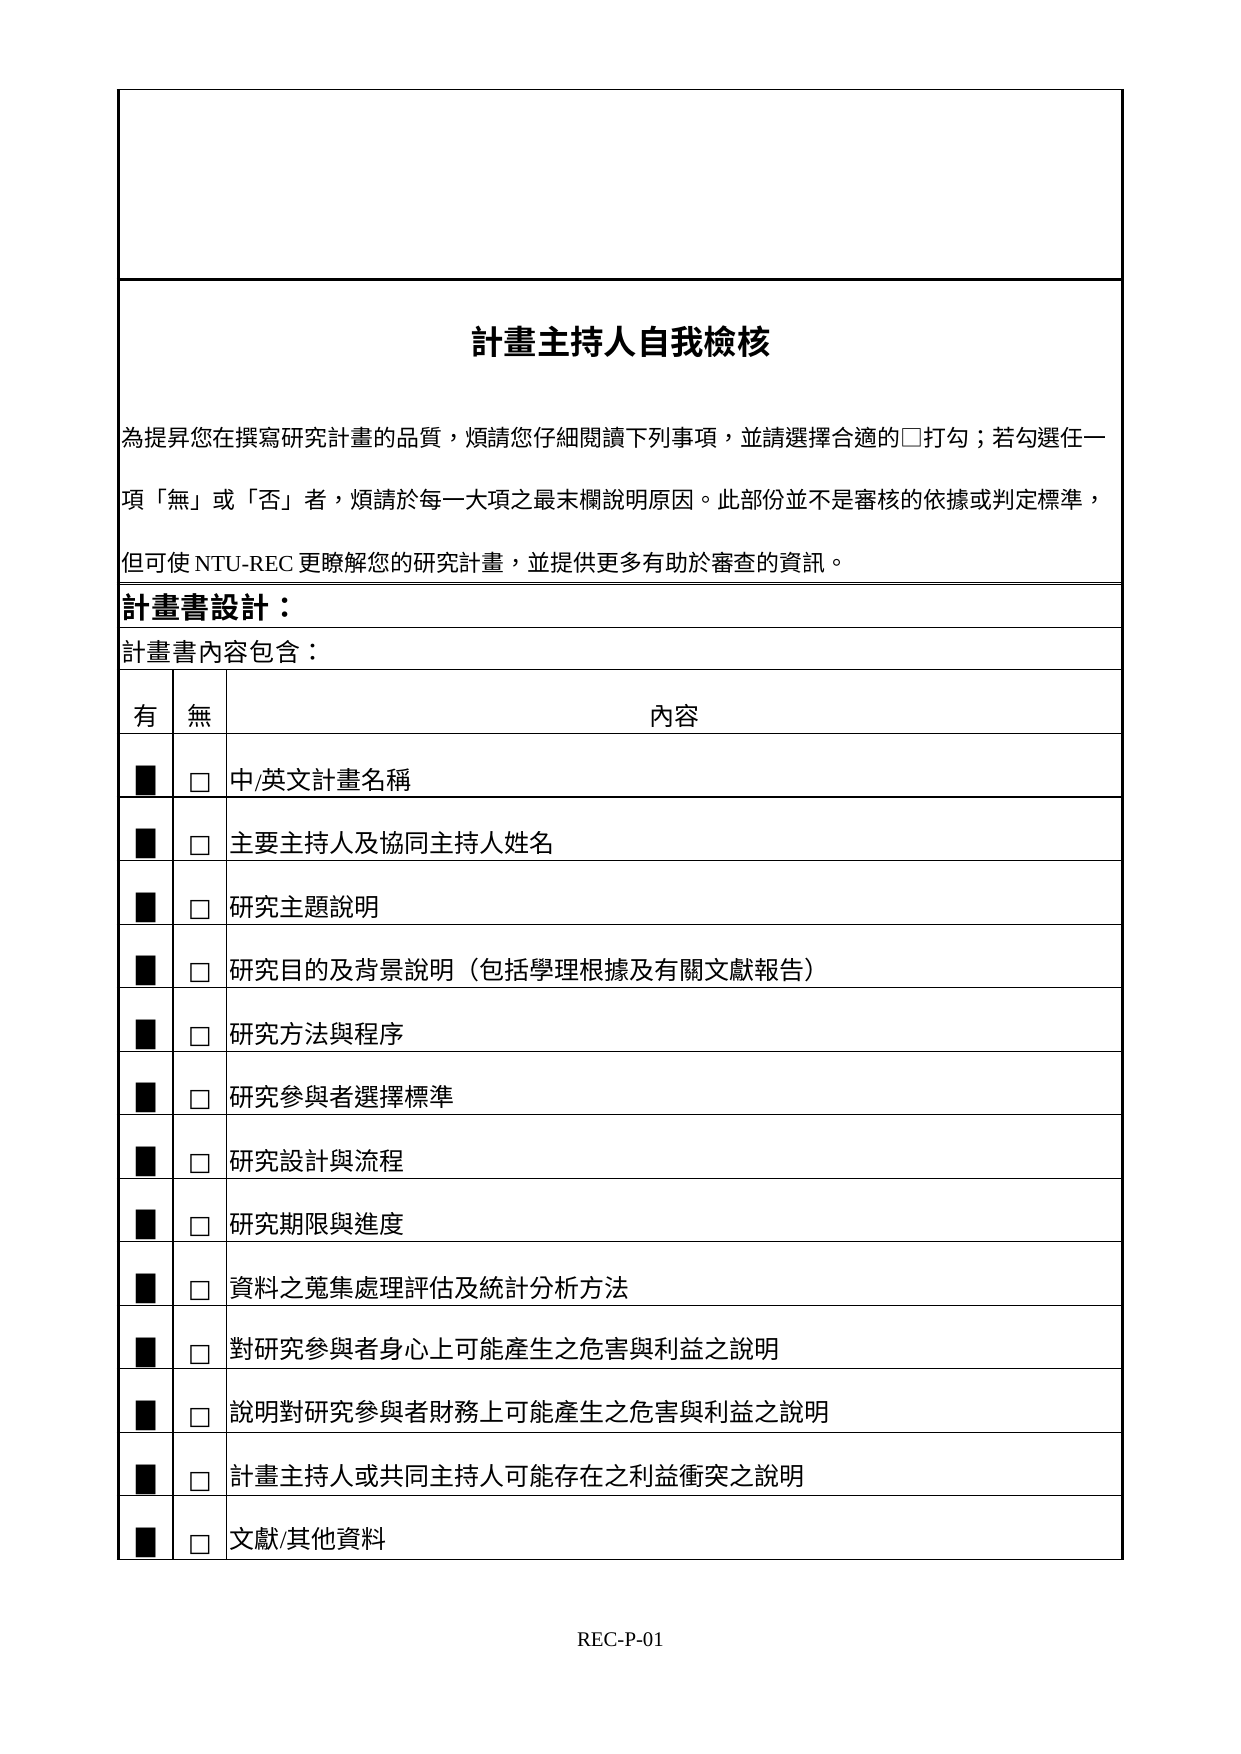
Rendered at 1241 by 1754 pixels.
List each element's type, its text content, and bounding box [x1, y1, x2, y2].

table_cell 研究設計與流程 [227, 1115, 1121, 1178]
table_cell 計畫主持人或共同主持人可能存在之利益衝突之說明 [227, 1433, 1121, 1495]
table_cell 計畫主持人自我檢核 為提昇您在撰寫研究計畫的品質，煩請您仔細閱讀下列事項，並請選擇合適的□打勾；若勾選任一項「無」或「否」者，煩請於每一大項之最末欄說明原因。此部份並不是審核的依據或判定標準，但可使NTU-REC更瞭解您的研究計畫，並提供更多有助於審查的資訊。 [120, 281, 1121, 582]
table_cell 說明對研究參與者財務上可能產生之危害與利益之說明 [227, 1369, 1121, 1432]
table_cell 有 [120, 670, 172, 733]
table_cell █ [120, 1433, 172, 1495]
table_cell □ [174, 988, 226, 1051]
table_cell 主要主持人及協同主持人姓名 [227, 798, 1121, 860]
table_cell □ [174, 925, 226, 987]
table_cell 研究目的及背景說明（包括學理根據及有關文獻報告） [227, 925, 1121, 987]
table_cell 中/英文計畫名稱 [227, 734, 1121, 796]
table_cell █ [120, 1242, 172, 1305]
table_cell █ [120, 1052, 172, 1114]
table_cell 研究期限與進度 [227, 1179, 1121, 1241]
table_cell █ [120, 1179, 172, 1241]
table_cell □ [174, 734, 226, 796]
table_cell █ [120, 988, 172, 1051]
table_cell 文獻/其他資料 [227, 1496, 1121, 1559]
table_cell 資料之蒐集處理評估及統計分析方法 [227, 1242, 1121, 1305]
table_cell □ [174, 1052, 226, 1114]
table_cell □ [174, 861, 226, 923]
table_cell █ [120, 1306, 172, 1368]
table_cell █ [120, 1115, 172, 1178]
table_cell □ [174, 1306, 226, 1368]
table_cell █ [120, 734, 172, 796]
table_cell 研究方法與程序 [227, 988, 1121, 1051]
table_cell □ [174, 1242, 226, 1305]
table_cell 計畫書設計： [120, 585, 1121, 627]
table_cell □ [174, 1115, 226, 1178]
table_cell 研究參與者選擇標準 [227, 1052, 1121, 1114]
table_cell 計畫書內容包含： [120, 628, 1121, 669]
table_cell 研究主題說明 [227, 861, 1121, 923]
table_cell 內容 [227, 670, 1121, 733]
table_cell 對研究參與者身心上可能產生之危害與利益之說明 [227, 1306, 1121, 1368]
table_cell □ [174, 1496, 226, 1559]
table_cell █ [120, 861, 172, 923]
table_cell [120, 90, 1121, 278]
table_cell □ [174, 1433, 226, 1495]
table_cell █ [120, 1369, 172, 1432]
table_cell □ [174, 798, 226, 860]
table_cell █ [120, 1496, 172, 1559]
table_cell □ [174, 1369, 226, 1432]
table_cell 無 [174, 670, 226, 733]
table_cell █ [120, 798, 172, 860]
table_cell □ [174, 1179, 226, 1241]
table_cell █ [120, 925, 172, 987]
